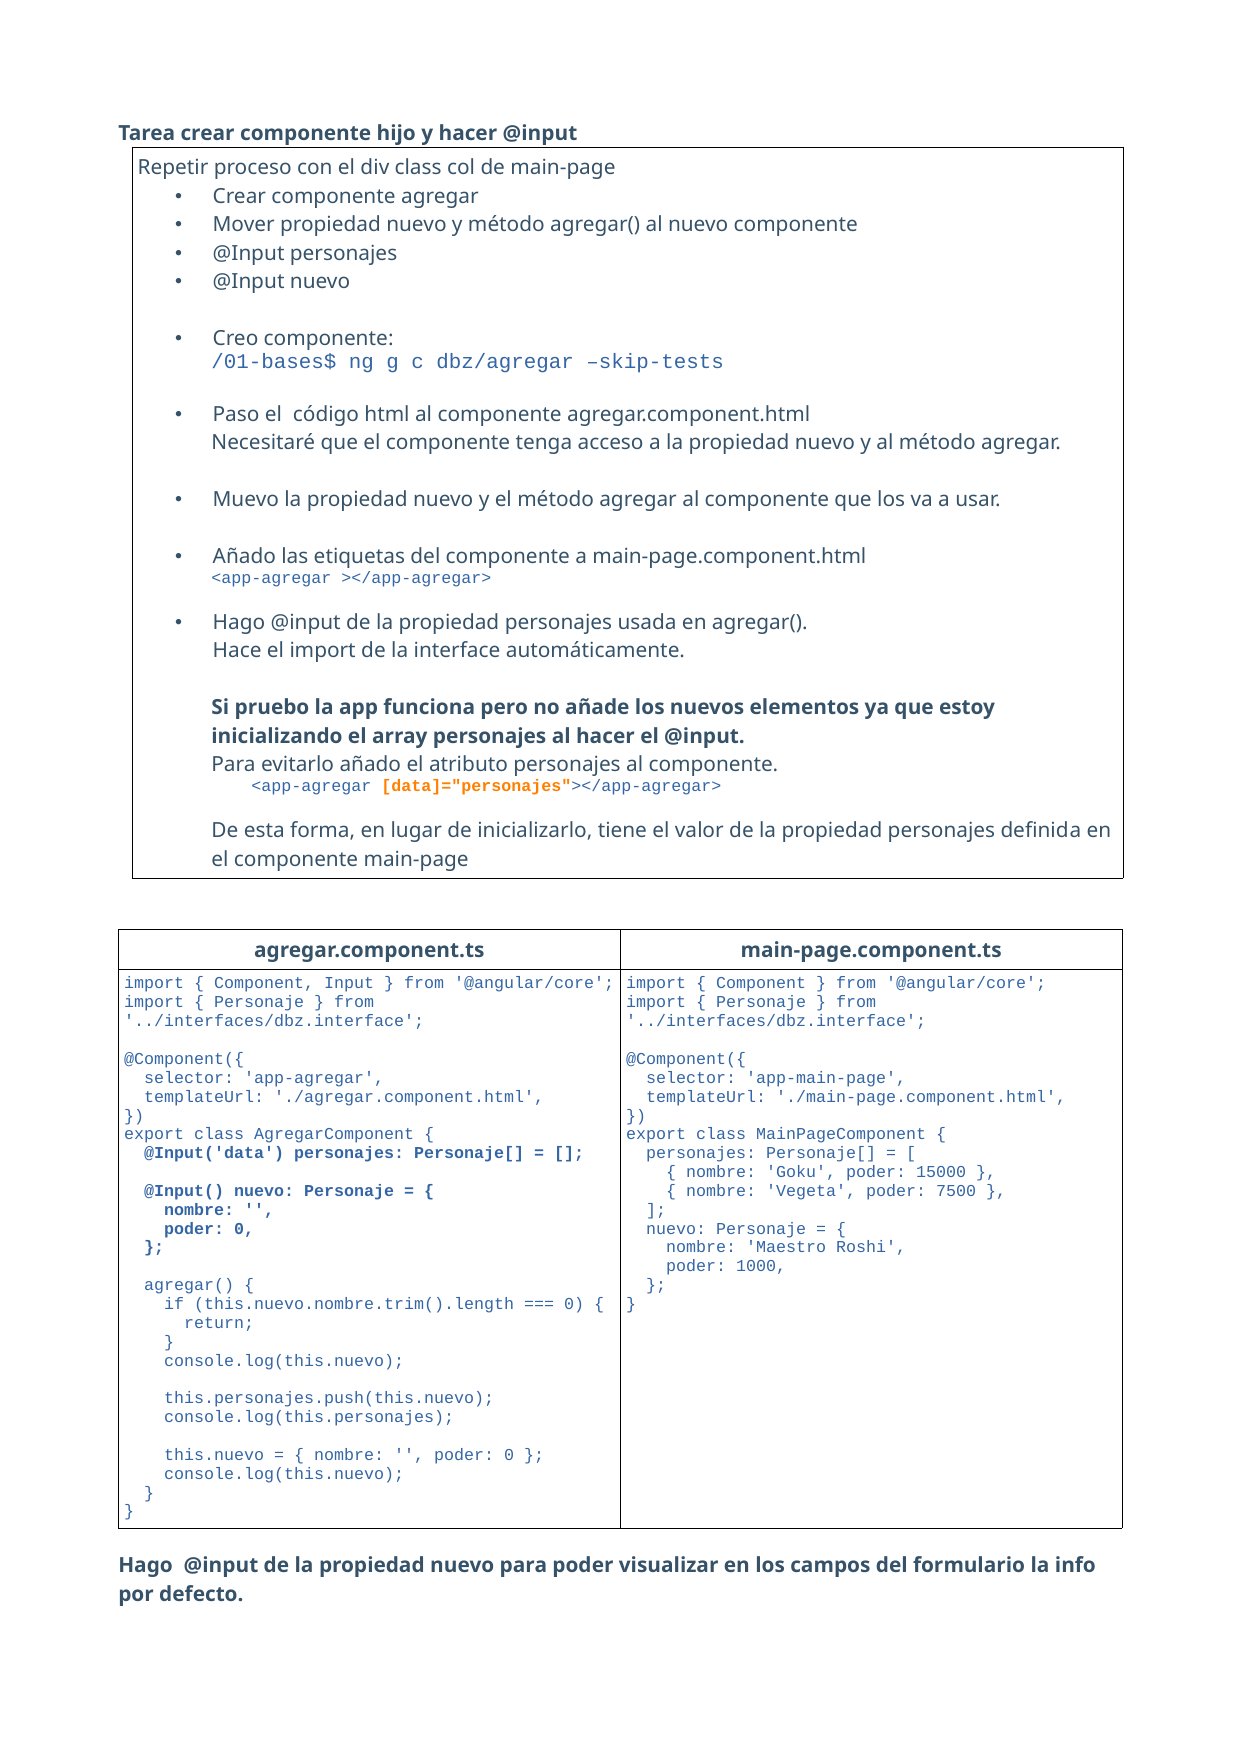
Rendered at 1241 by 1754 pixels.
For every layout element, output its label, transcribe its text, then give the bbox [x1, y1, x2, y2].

text Hago @input de la propiedad nuevo para poder visualizar en los campos del formulario la info por defecto. [118, 1550, 1122, 1607]
table_header agregar.component.ts [119, 930, 620, 969]
table_cell import { Component, Input } from '@angular/core'; import { Personaje } from '../interfaces/dbz.interface'; @Component({ selector: 'app-agregar', templateUrl: './agregar.component.html', }) export class AgregarComponent { @Input('data') personajes: Personaje[] = []; @Input() nuevo: Personaje = { nombre: '', poder: 0, }; agregar() { if (this.nuevo.nombre.trim().length === 0) { return; } console.log(this.nuevo); this.personajes.push(this.nuevo); console.log(this.personajes); this.nuevo = { nombre: '', poder: 0 }; console.log(this.nuevo); } } [119, 970, 620, 1528]
table_cell import { Component } from '@angular/core'; import { Personaje } from '../interfaces/dbz.interface'; @Component({ selector: 'app-main-page', templateUrl: './main-page.component.html', }) export class MainPageComponent { personajes: Personaje[] = [ { nombre: 'Goku', poder: 15000 }, { nombre: 'Vegeta', poder: 7500 }, ]; nuevo: Personaje = { nombre: 'Maestro Roshi', poder: 1000, }; } [621, 970, 1122, 1528]
text Tarea crear componente hijo y hacer @input [118, 118, 1122, 147]
table_header main-page.component.ts [621, 930, 1122, 969]
table_header Repetir proceso con el div class col de main-page Crear componente agregar Mover propiedad nuevo y método agregar() al nuevo componente @Input personajes @Input nuevo Creo componente: /01-bases$ ng g c dbz/agregar –skip-tests Paso el código html al componente agregar.component.html Necesitaré que el componente tenga acceso a la propiedad nuevo y al método agregar. Muevo la propiedad nuevo y el método agregar al componente que los va a usar. Añado las etiquetas del componente a main-page.component.html <app-agregar ></app-agregar> Hago @input de la propiedad personajes usada en agregar(). Hace el import de la interface automáticamente. Si pruebo la app funciona pero no añade los nuevos elementos ya que estoy inicializando el array personajes al hacer el @input. Para evitarlo añado el atributo personajes al componente. <app-agregar [data]="personajes"></app-agregar> De esta forma, en lugar de inicializarlo, tiene el valor de la propiedad personajes definida en el componente main-page [133, 148, 1123, 878]
